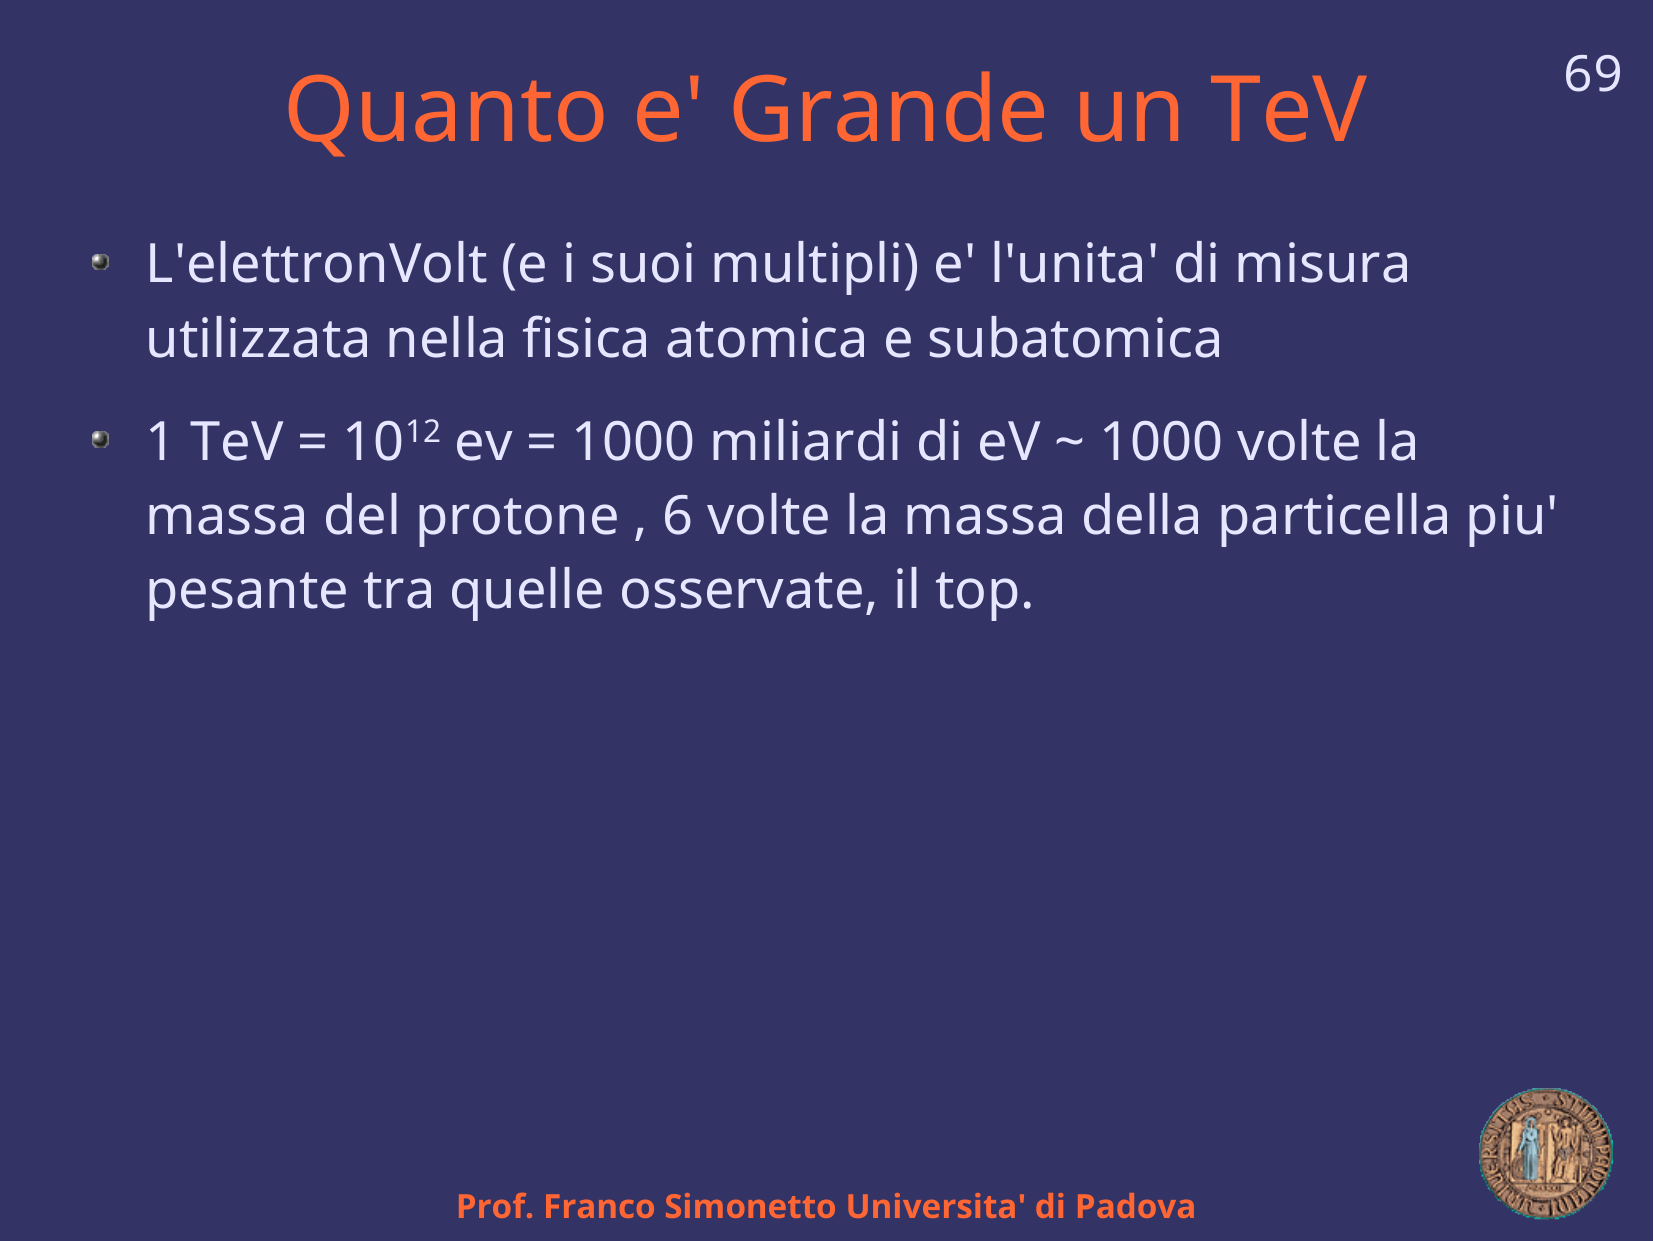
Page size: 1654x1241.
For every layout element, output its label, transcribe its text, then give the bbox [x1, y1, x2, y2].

picture [1479, 1087, 1613, 1221]
list L'elettronVolt (e i suoi multipli) e' l'unita' di misura utilizzata nella fisica atomica e subatomica 1 TeV = 1012 ev = 1000 miliardi di eV ~ 1000 volte la massa del protone , 6 volte la massa della particella piu' pesante tra quelle osservate, il top. [75, 225, 1563, 1119]
title Quanto e' Grande un TeV [82, 55, 1571, 156]
